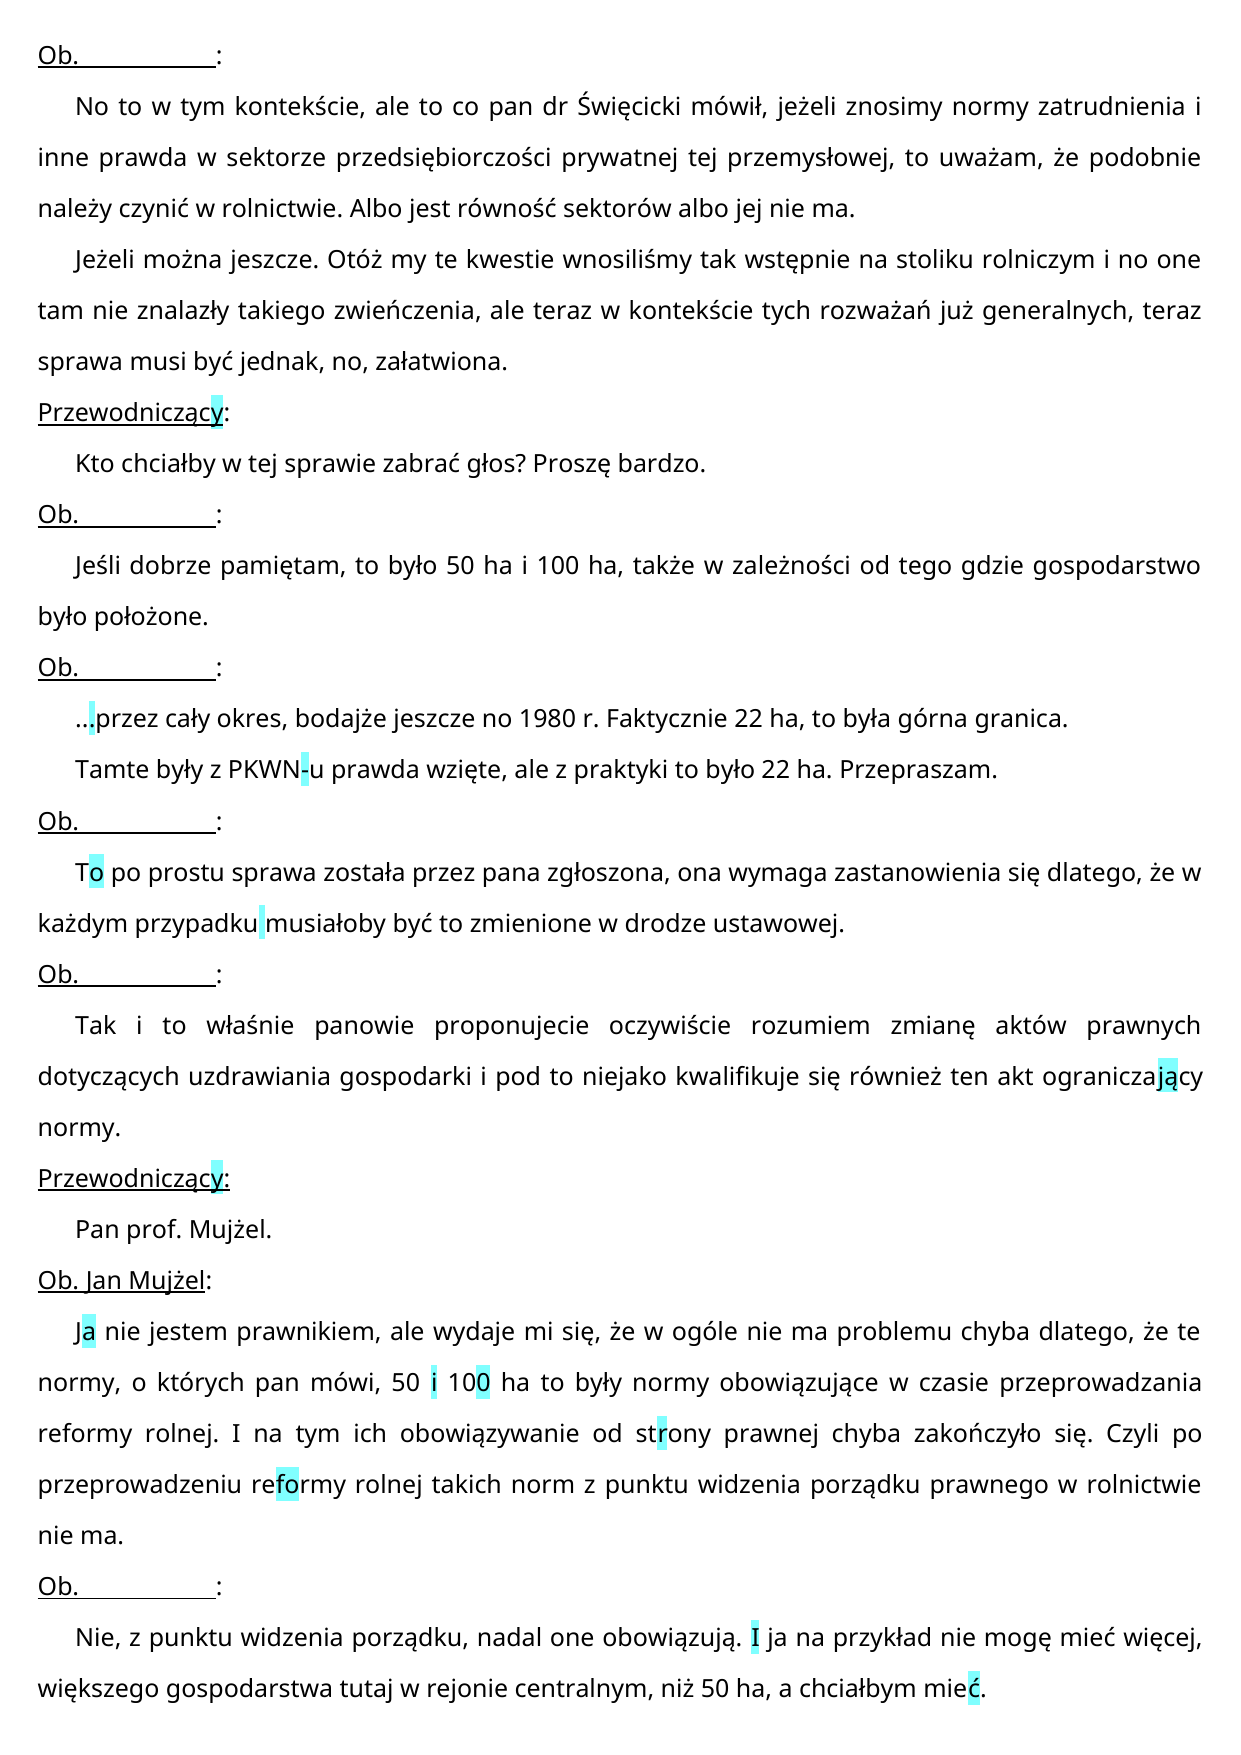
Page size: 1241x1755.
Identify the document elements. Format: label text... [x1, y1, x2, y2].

text Przewodniczący: [37, 395, 1203, 429]
text Ob. Jan Mujżel: [37, 1262, 1203, 1297]
text Przewodniczący: [37, 1160, 1203, 1194]
text ...przez cały okres, bodajże jeszcze no 1980 r. Faktycznie 22 ha, to była górna granica. [37, 701, 1203, 735]
text Jeśli dobrze pamiętam, to było 50 ha i 100 ha, także w zależności od tego gdzie gospodarstwo było położone. [37, 548, 1203, 633]
text No to w tym kontekście, ale to co pan dr Święcicki mówił, jeżeli znosimy normy zatrudnienia i inne prawda w sektorze przedsiębiorczości prywatnej tej przemysłowej, to uważam, że podobnie należy czynić w rolnictwie. Albo jest równość sektorów albo jej nie ma. [37, 88, 1203, 225]
text Ja nie jestem prawnikiem, ale wydaje mi się, że w ogóle nie ma problemu chyba dlatego, że te normy, o których pan mówi, 50 i 100 ha to były normy obowiązujące w czasie przeprowadzania reformy rolnej. I na tym ich obowiązywanie od strony prawnej chyba zakończyło się. Czyli po przeprowadzeniu reformy rolnej takich norm z punktu widzenia porządku prawnego w rolnictwie nie ma. [37, 1313, 1203, 1552]
text To po prostu sprawa została przez pana zgłoszona, ona wymaga zastanowienia się dlatego, że w każdym przypadku musiałoby być to zmienione w drodze ustawowej. [37, 854, 1203, 939]
text Tak i to właśnie panowie proponujecie oczywiście rozumiem zmianę aktów prawnych dotyczących uzdrawiania gospodarki i pod to niejako kwalifikuje się również ten akt ograniczający normy. [37, 1007, 1203, 1143]
text Kto chciałby w tej sprawie zabrać głos? Proszę bardzo. [37, 446, 1203, 480]
text Ob. : [37, 1569, 1203, 1603]
text Jeżeli można jeszcze. Otóż my te kwestie wnosiliśmy tak wstępnie na stoliku rolniczym i no one tam nie znalazły takiego zwieńczenia, ale teraz w kontekście tych rozważań już generalnych, teraz sprawa musi być jednak, no, załatwiona. [37, 242, 1203, 378]
text Ob. : [37, 650, 1203, 684]
text Pan prof. Mujżel. [37, 1211, 1203, 1246]
text Ob. : [37, 37, 1203, 72]
text Ob. : [37, 956, 1203, 990]
text Ob. : [37, 497, 1203, 531]
text Ob. : [37, 803, 1203, 837]
text Tamte były z PKWN-u prawda wzięte, ale z praktyki to było 22 ha. Przepraszam. [37, 752, 1203, 786]
text Nie, z punktu widzenia porządku, nadal one obowiązują. I ja na przykład nie mogę mieć więcej, większego gospodarstwa tutaj w rejonie centralnym, niż 50 ha, a chciałbym mieć. [37, 1620, 1203, 1705]
